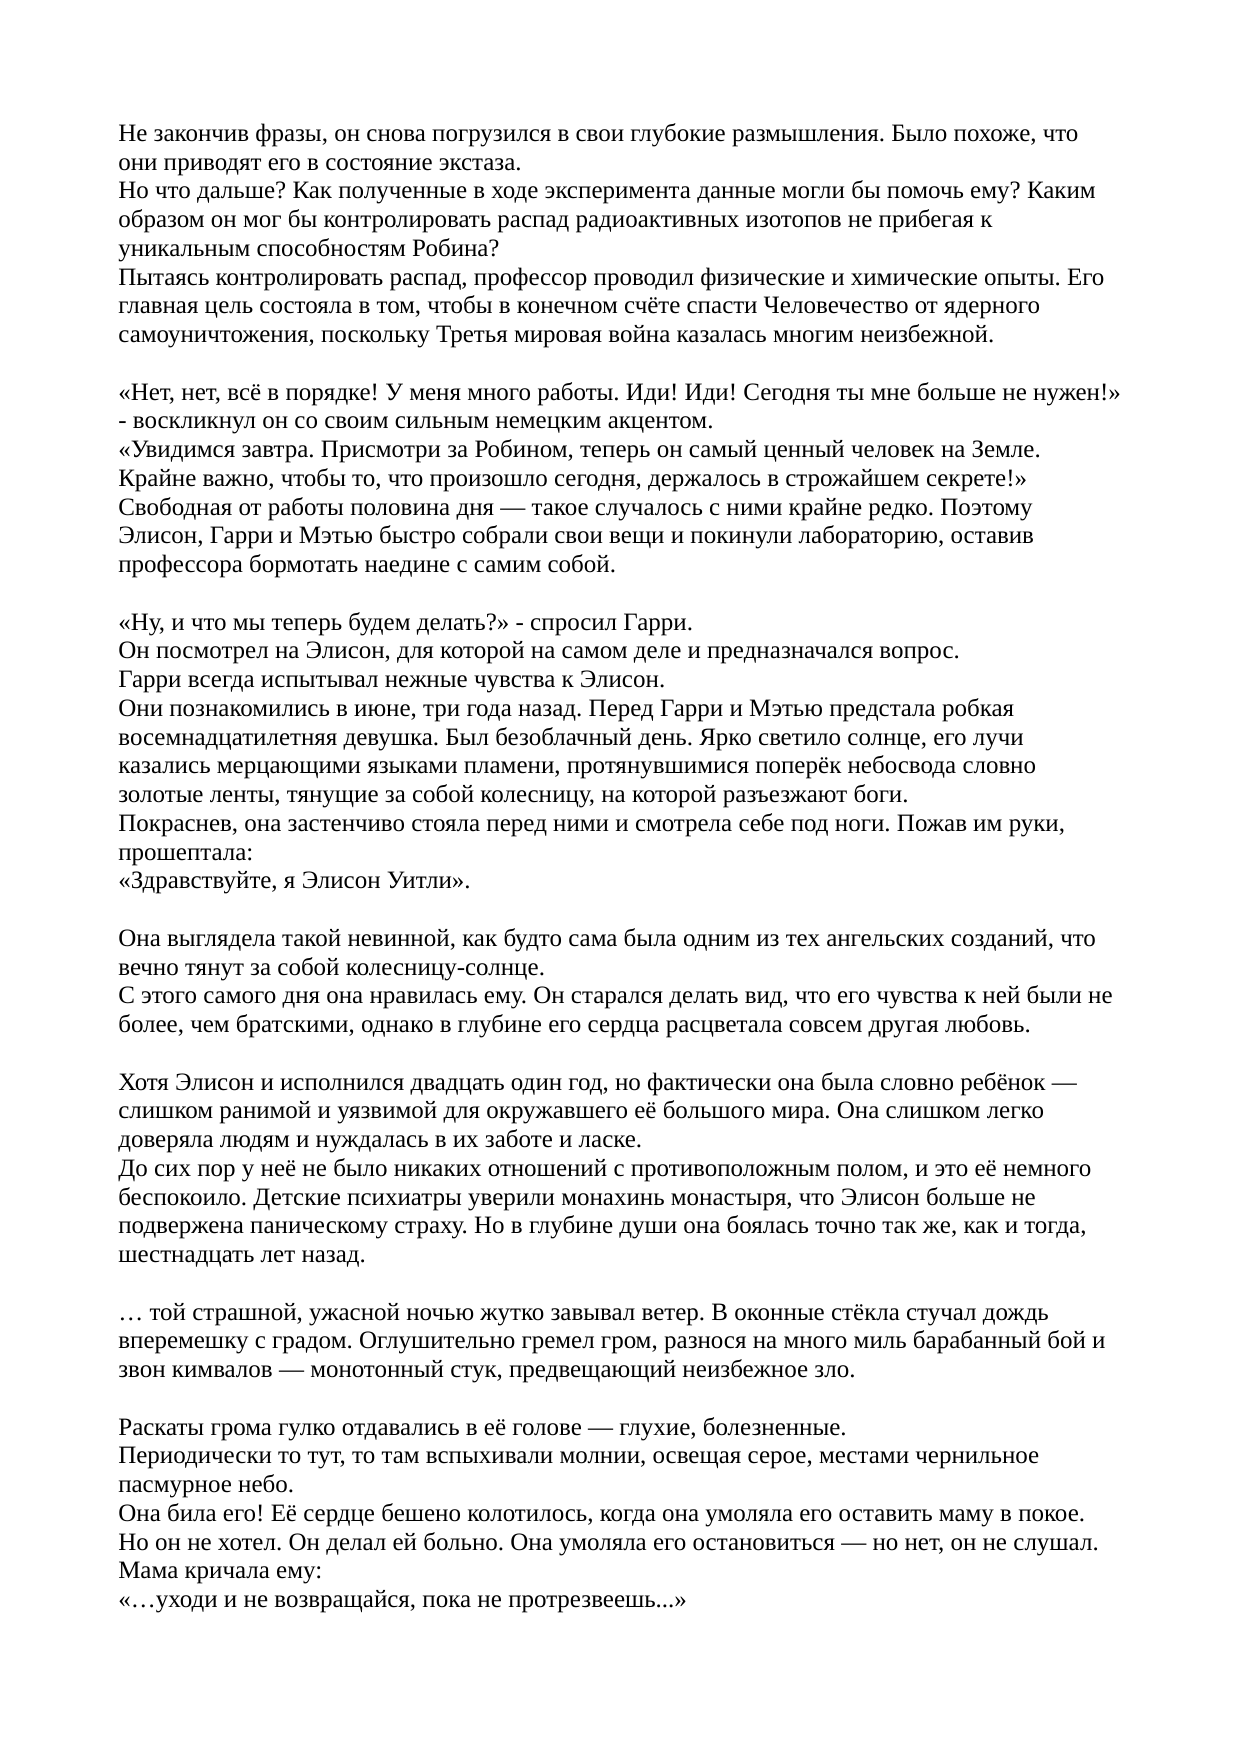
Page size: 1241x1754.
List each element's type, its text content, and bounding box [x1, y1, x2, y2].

text … той страшной, ужасной ночью жутко завывал ветер. В оконные стёкла стучал дождь вперемешку с градом. Оглушительно гремел гром, разнося на много миль барабанный бой и звон кимвалов — монотонный стук, предвещающий неизбежное зло. [118, 1297, 1122, 1383]
text «Увидимся завтра. Присмотри за Робином, теперь он самый ценный человек на Земле. Крайне важно, чтобы то, что произошло сегодня, держалось в строжайшем секрете!» [118, 434, 1122, 492]
text «Ну, и что мы теперь будем делать?» - спросил Гарри. [118, 607, 1122, 636]
text До сих пор у неё не было никаких отношений с противоположным полом, и это её немного беспокоило. Детские психиатры уверили монахинь монастыря, что Элисон больше не подвержена паническому страху. Но в глубине души она боялась точно так же, как и тогда, шестнадцать лет назад. [118, 1153, 1122, 1268]
text «Здравствуйте, я Элисон Уитли». [118, 866, 1122, 894]
text Мама кричала ему: [118, 1556, 1122, 1584]
text Раскаты грома гулко отдавались в её голове — глухие, болезненные. [118, 1412, 1122, 1441]
text «…уходи и не возвращайся, пока не протрезвеешь...» [118, 1584, 1122, 1613]
text Периодически то тут, то там вспыхивали молнии, освещая серое, местами чернильное пасмурное небо. [118, 1441, 1122, 1498]
text Они познакомились в июне, три года назад. Перед Гарри и Мэтью предстала робкая восемнадцатилетняя девушка. Был безоблачный день. Ярко светило солнце, его лучи казались мерцающими языками пламени, протянувшимися поперёк небосвода словно золотые ленты, тянущие за собой колесницу, на которой разъезжают боги. [118, 693, 1122, 808]
text Хотя Элисон и исполнился двадцать один год, но фактически она была словно ребёнок — слишком ранимой и уязвимой для окружавшего её большого мира. Она слишком легко доверяла людям и нуждалась в их заботе и ласке. [118, 1067, 1122, 1153]
text Пытаясь контролировать распад, профессор проводил физические и химические опыты. Его главная цель состояла в том, чтобы в конечном счёте спасти Человечество от ядерного самоуничтожения, поскольку Третья мировая война казалась многим неизбежной. [118, 262, 1122, 348]
text Свободная от работы половина дня — такое случалось с ними крайне редко. Поэтому Элисон, Гарри и Мэтью быстро собрали свои вещи и покинули лабораторию, оставив профессора бормотать наедине с самим собой. [118, 492, 1122, 578]
text «Нет, нет, всё в порядке! У меня много работы. Иди! Иди! Сегодня ты мне больше не нужен!» - воскликнул он со своим сильным немецким акцентом. [118, 377, 1122, 434]
text С этого самого дня она нравилась ему. Он старался делать вид, что его чувства к ней были не более, чем братскими, однако в глубине его сердца расцветала совсем другая любовь. [118, 981, 1122, 1038]
text Но что дальше? Как полученные в ходе эксперимента данные могли бы помочь ему? Каким образом он мог бы контролировать распад радиоактивных изотопов не прибегая к уникальным способностям Робина? [118, 176, 1122, 262]
text Покраснев, она застенчиво стояла перед ними и смотрела себе под ноги. Пожав им руки, прошептала: [118, 808, 1122, 866]
text Она выглядела такой невинной, как будто сама была одним из тех ангельских созданий, что вечно тянут за собой колесницу-солнце. [118, 923, 1122, 981]
text Она била его! Её сердце бешено колотилось, когда она умоляла его оставить маму в покое. Но он не хотел. Он делал ей больно. Она умоляла его остановиться — но нет, он не слушал. [118, 1498, 1122, 1556]
text Не закончив фразы, он снова погрузился в свои глубокие размышления. Было похоже, что они приводят его в состояние экстаза. [118, 118, 1122, 176]
text Он посмотрел на Элисон, для которой на самом деле и предназначался вопрос. [118, 636, 1122, 664]
text Гарри всегда испытывал нежные чувства к Элисон. [118, 664, 1122, 693]
